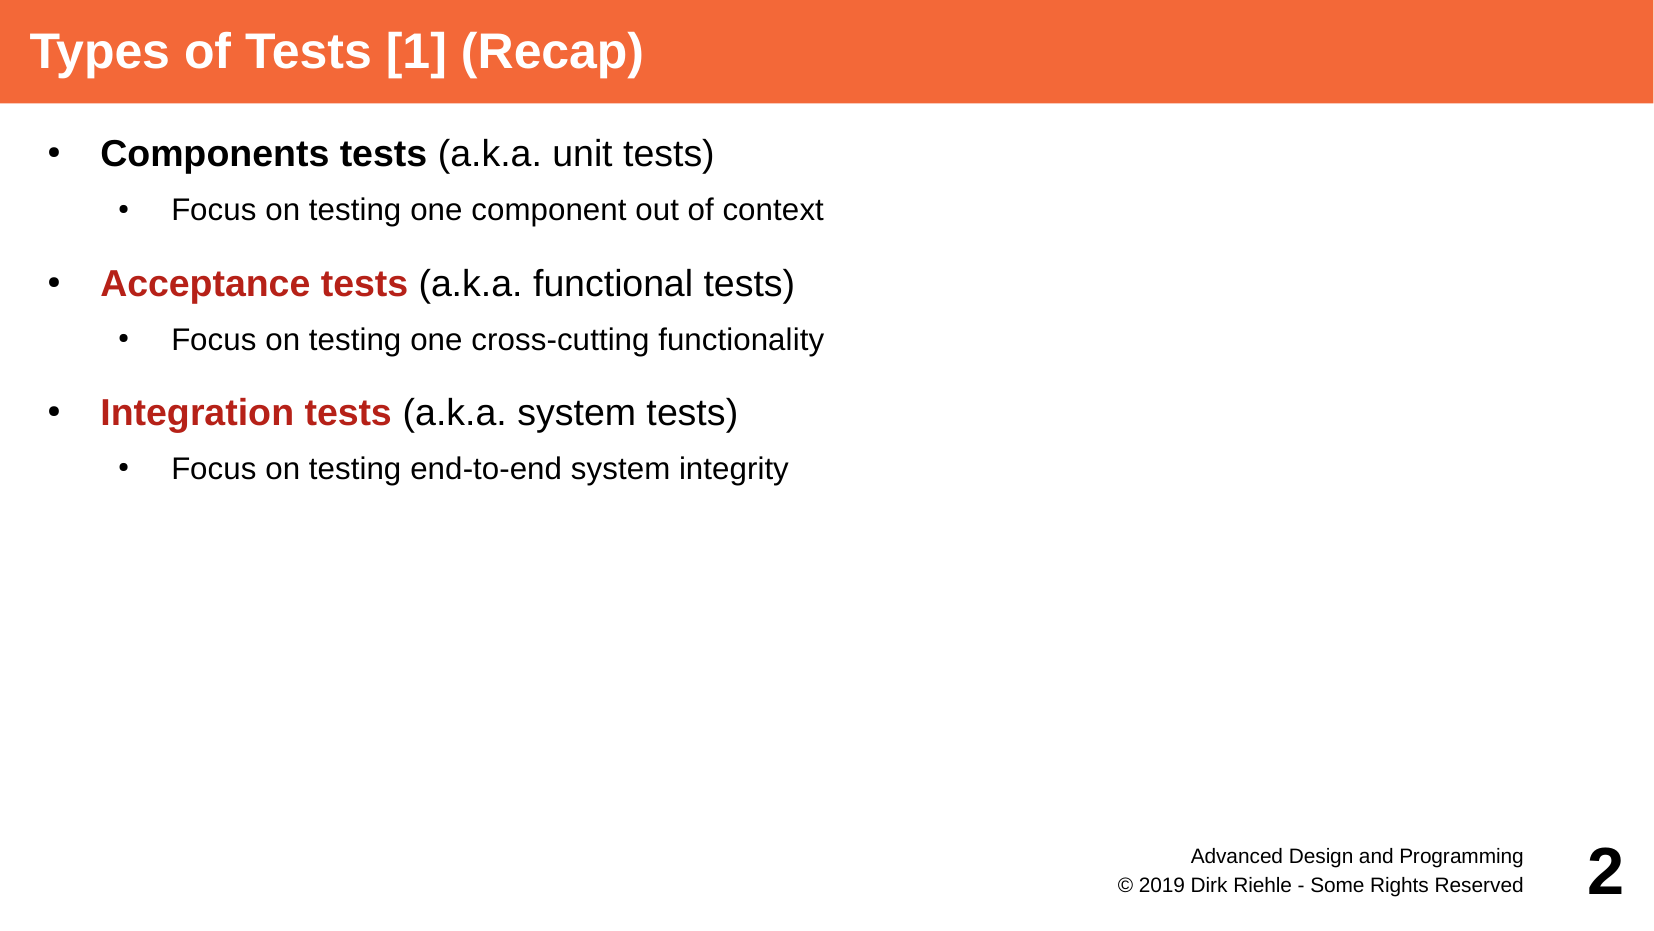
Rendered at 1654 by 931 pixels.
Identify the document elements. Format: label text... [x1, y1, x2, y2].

list Components tests (a.k.a. unit tests) Focus on testing one component out of context Acceptance tests (a.k.a. functional tests) Focus on testing one cross-cutting functionality Integration tests (a.k.a. system tests) Focus on testing end-to-end system integrity [29, 132, 1625, 813]
title Types of Tests [1] (Recap) [0, 0, 1654, 104]
